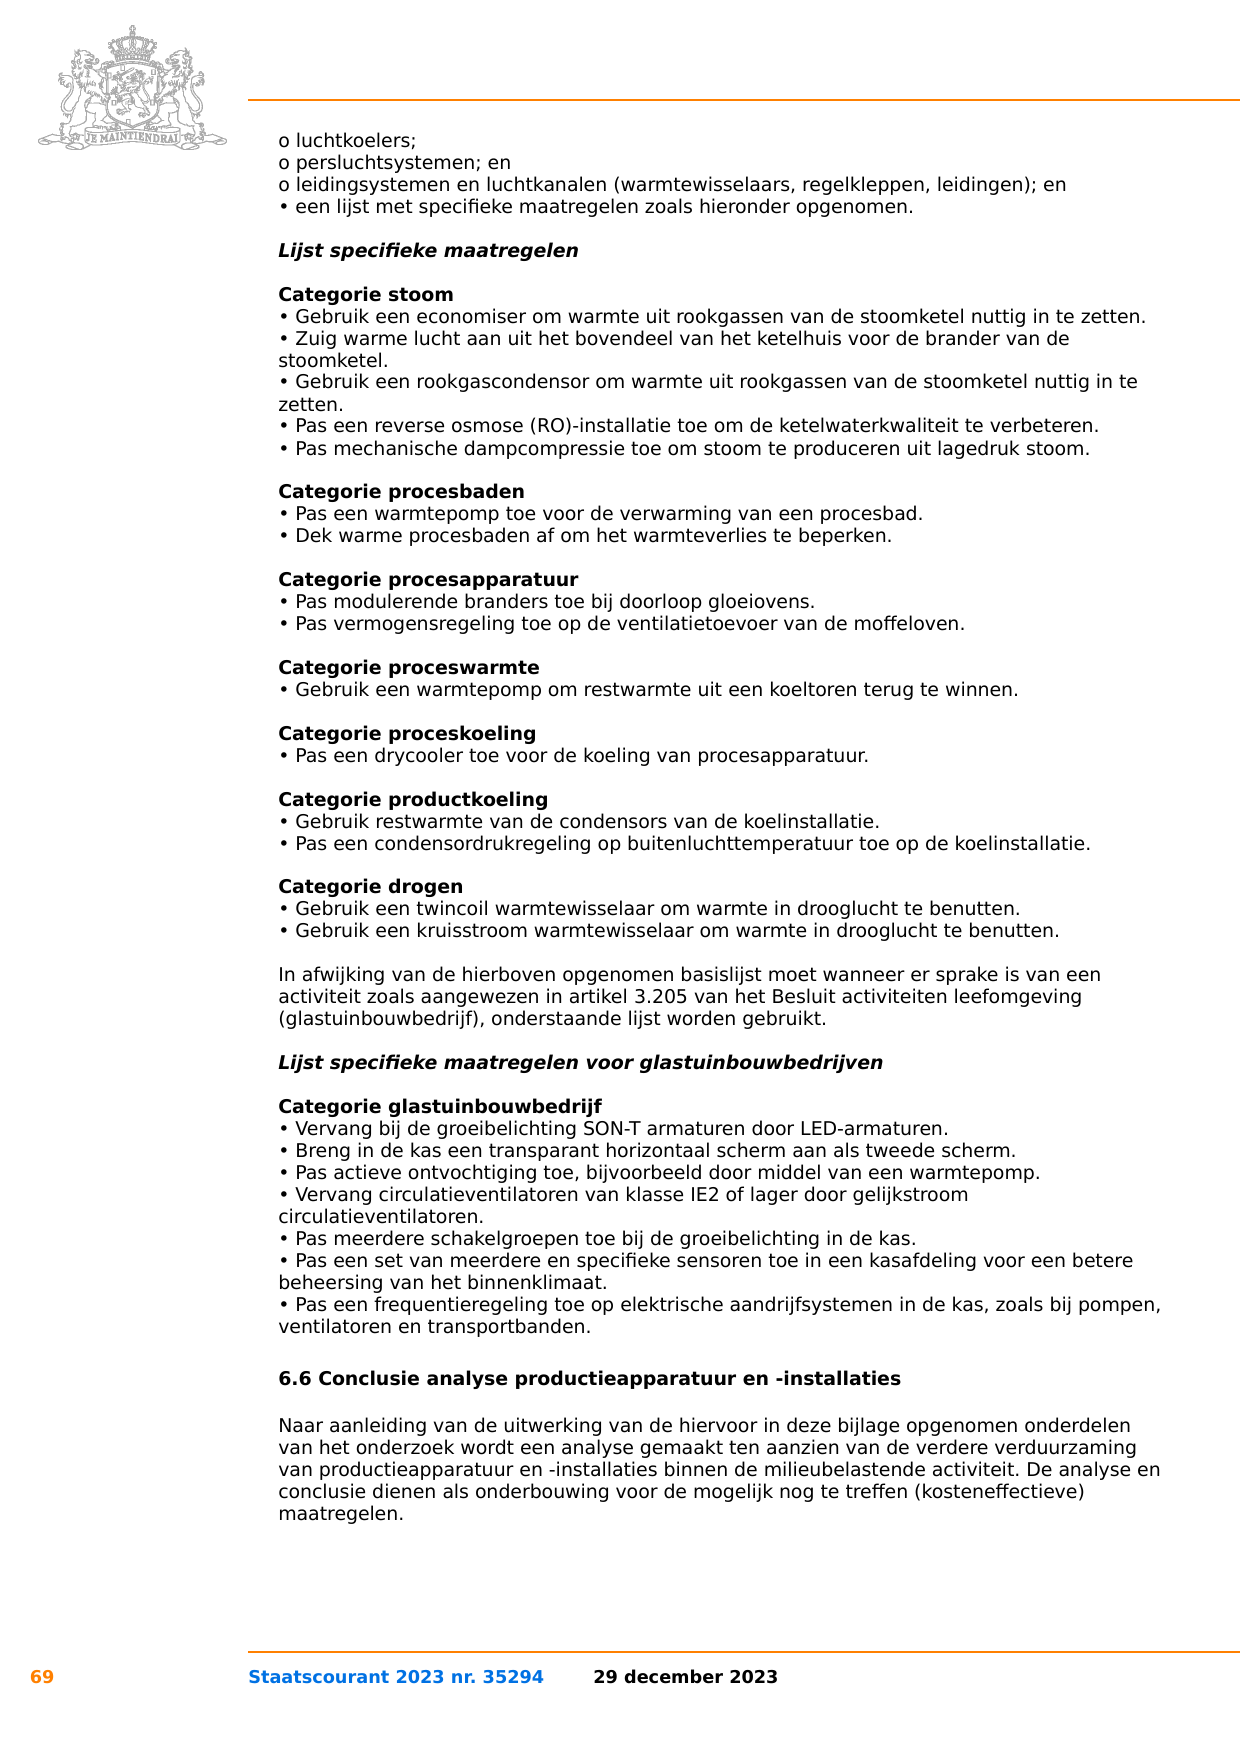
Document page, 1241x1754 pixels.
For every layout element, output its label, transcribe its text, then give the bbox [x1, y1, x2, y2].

subtitle Categorie procesapparatuur [278, 569, 1163, 591]
subtitle Lijst specifieke maatregelen voor glastuinbouwbedrijven [278, 1052, 1163, 1074]
subtitle Categorie productkoeling [278, 788, 1163, 811]
text • Pas een warmtepomp toe voor de verwarming van een procesbad. [278, 503, 1163, 525]
text • Gebruik een rookgascondensor om warmte uit rookgassen van de stoomketel nuttig in te zetten. [278, 371, 1163, 415]
text • Pas een reverse osmose (RO)-installatie toe om de ketelwaterkwaliteit te verbeteren. [278, 415, 1163, 437]
text o leidingsystemen en luchtkanalen (warmtewisselaars, regelkleppen, leidingen); en [278, 174, 1163, 196]
text • Pas actieve ontvochtiging toe, bijvoorbeeld door middel van een warmtepomp. [278, 1162, 1163, 1184]
text Naar aanleiding van de uitwerking van de hiervoor in deze bijlage opgenomen onderdelen van het onderzoek wordt een analyse gemaakt ten aanzien van de verdere verduurzaming van productieapparatuur en -installaties binnen de milieubelastende activiteit. De analyse en conclusie dienen als onderbouwing voor de mogelijk nog te treffen (kosteneffectieve) maatregelen. [278, 1414, 1163, 1524]
picture [38, 25, 227, 150]
text • Gebruik een twincoil warmtewisselaar om warmte in drooglucht te benutten. [278, 898, 1163, 920]
text In afwijking van de hierboven opgenomen basislijst moet wanneer er sprake is van een activiteit zoals aangewezen in artikel 3.205 van het Besluit activiteiten leefomgeving (glastuinbouwbedrijf), onderstaande lijst worden gebruikt. [278, 964, 1163, 1030]
text • Pas modulerende branders toe bij doorloop gloeiovens. [278, 591, 1163, 613]
subtitle Categorie stoom [278, 283, 1163, 306]
subtitle Categorie procesbaden [278, 481, 1163, 503]
text • Pas vermogensregeling toe op de ventilatietoevoer van de moffeloven. [278, 613, 1163, 635]
text • Dek warme procesbaden af om het warmteverlies te beperken. [278, 525, 1163, 547]
text • Pas een drycooler toe voor de koeling van procesapparatuur. [278, 745, 1163, 767]
subtitle Lijst specifieke maatregelen [278, 240, 1163, 262]
text • Breng in de kas een transparant horizontaal scherm aan als tweede scherm. [278, 1140, 1163, 1162]
text • Vervang circulatieventilatoren van klasse IE2 of lager door gelijkstroom circulatieventilatoren. [278, 1184, 1163, 1228]
text • Pas een set van meerdere en specifieke sensoren toe in een kasafdeling voor een betere beheersing van het binnenklimaat. [278, 1250, 1163, 1294]
text • Pas mechanische dampcompressie toe om stoom te produceren uit lagedruk stoom. [278, 437, 1163, 459]
text • Gebruik een kruisstroom warmtewisselaar om warmte in drooglucht te benutten. [278, 920, 1163, 942]
text • Pas meerdere schakelgroepen toe bij de groeibelichting in de kas. [278, 1228, 1163, 1250]
subtitle Categorie glastuinbouwbedrijf [278, 1096, 1163, 1118]
subtitle Categorie proceswarmte [278, 657, 1163, 679]
subtitle Categorie proceskoeling [278, 723, 1163, 745]
text • Vervang bij de groeibelichting SON-T armaturen door LED-armaturen. [278, 1118, 1163, 1140]
text • Pas een frequentieregeling toe op elektrische aandrijfsystemen in de kas, zoals bij pompen, ventilatoren en transportbanden. [278, 1294, 1163, 1338]
text • Gebruik een economiser om warmte uit rookgassen van de stoomketel nuttig in te zetten. [278, 306, 1163, 327]
text • Gebruik een warmtepomp om restwarmte uit een koeltoren terug te winnen. [278, 679, 1163, 701]
text • Zuig warme lucht aan uit het bovendeel van het ketelhuis voor de brander van de stoomketel. [278, 327, 1163, 371]
text • een lijst met specifieke maatregelen zoals hieronder opgenomen. [278, 196, 1163, 218]
subtitle Categorie drogen [278, 876, 1163, 898]
subtitle 6.6 Conclusie analyse productieapparatuur en -installaties [278, 1368, 1163, 1389]
text • Pas een condensordrukregeling op buitenluchttemperatuur toe op de koelinstallatie. [278, 832, 1163, 854]
text o persluchtsystemen; en [278, 152, 1163, 174]
text o luchtkoelers; [278, 130, 1163, 152]
text • Gebruik restwarmte van de condensors van de koelinstallatie. [278, 811, 1163, 832]
